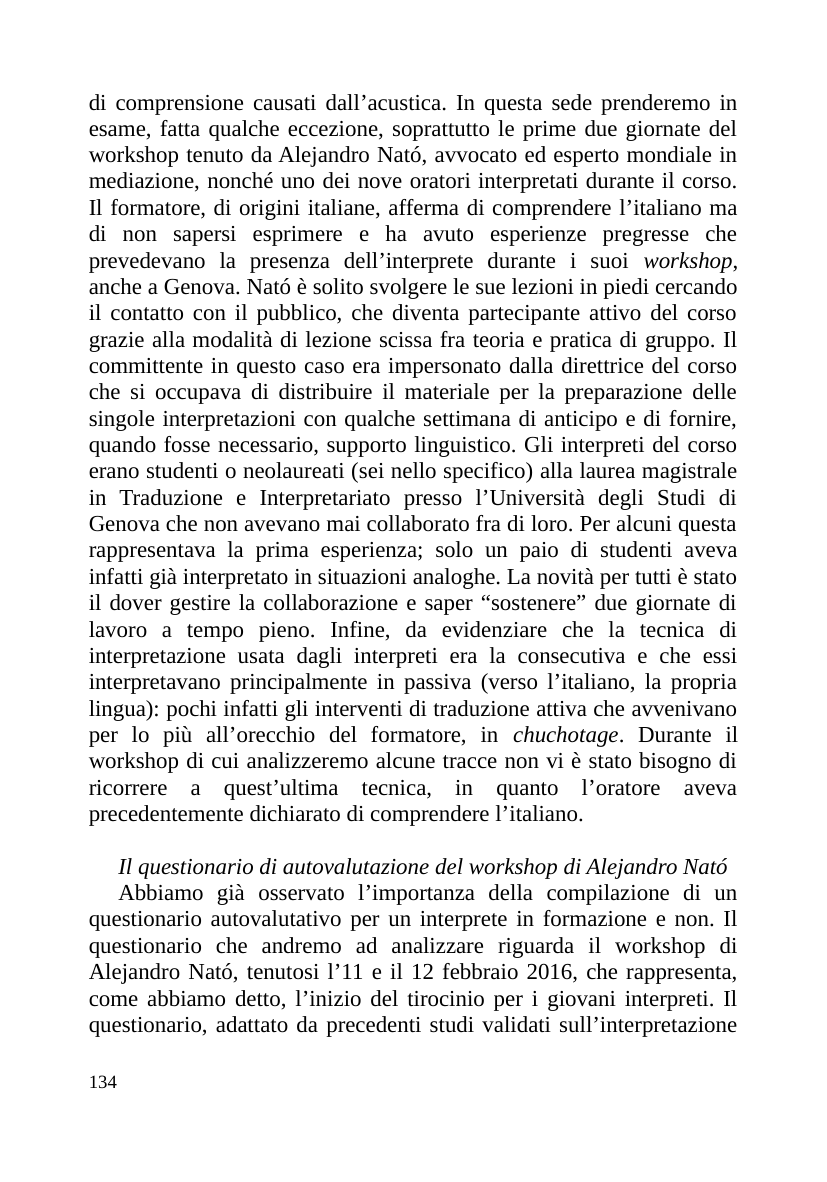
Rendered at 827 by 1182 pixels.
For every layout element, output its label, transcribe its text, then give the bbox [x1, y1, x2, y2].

text di comprensione causati dall’acustica. In questa sede prenderemo in esame, fatta qualche eccezione, soprattutto le prime due giornate del workshop tenuto da Alejandro Nató, avvocato ed esperto mondiale in mediazione, nonché uno dei nove oratori interpretati durante il corso. Il formatore, di origini italiane, afferma di comprendere l’italiano ma di non sapersi esprimere e ha avuto esperienze pregresse che prevedevano la presenza dell’interprete durante i suoi workshop, anche a Genova. Nató è solito svolgere le sue lezioni in piedi cercando il contatto con il pubblico, che diventa partecipante attivo del corso grazie alla modalità di lezione scissa fra teoria e pratica di gruppo. Il committente in questo caso era impersonato dalla direttrice del corso che si occupava di distribuire il materiale per la preparazione delle singole interpretazioni con qualche settimana di anticipo e di fornire, quando fosse necessario, supporto linguistico. Gli interpreti del corso erano studenti o neolaureati (sei nello specifico) alla laurea magistrale in Traduzione e Interpretariato presso l’Università degli Studi di Genova che non avevano mai collaborato fra di loro. Per alcuni questa rappresentava la prima esperienza; solo un paio di studenti aveva infatti già interpretato in situazioni analoghe. La novità per tutti è stato il dover gestire la collaborazione e saper “sostenere” due giornate di lavoro a tempo pieno. Infine, da evidenziare che la tecnica di interpretazione usata dagli interpreti era la consecutiva e che essi interpretavano principalmente in passiva (verso l’italiano, la propria lingua): pochi infatti gli interventi di traduzione attiva che avvenivano per lo più all’orecchio del formatore, in chuchotage. Durante il workshop di cui analizzeremo alcune tracce non vi è stato bisogno di ricorrere a quest’ultima tecnica, in quanto l’oratore aveva precedentemente dichiarato di comprendere l’italiano. [88, 88, 738, 826]
text Il questionario di autovalutazione del workshop di Alejandro Nató [88, 853, 738, 879]
text Abbiamo già osservato l’importanza della compilazione di un questionario autovalutativo per un interprete in formazione e non. Il questionario che andremo ad analizzare riguarda il workshop di Alejandro Nató, tenutosi l’11 e il 12 febbraio 2016, che rappresenta, come abbiamo detto, l’inizio del tirocinio per i giovani interpreti. Il questionario, adattato da precedenti studi validati sull’interpretazione [88, 879, 738, 1037]
